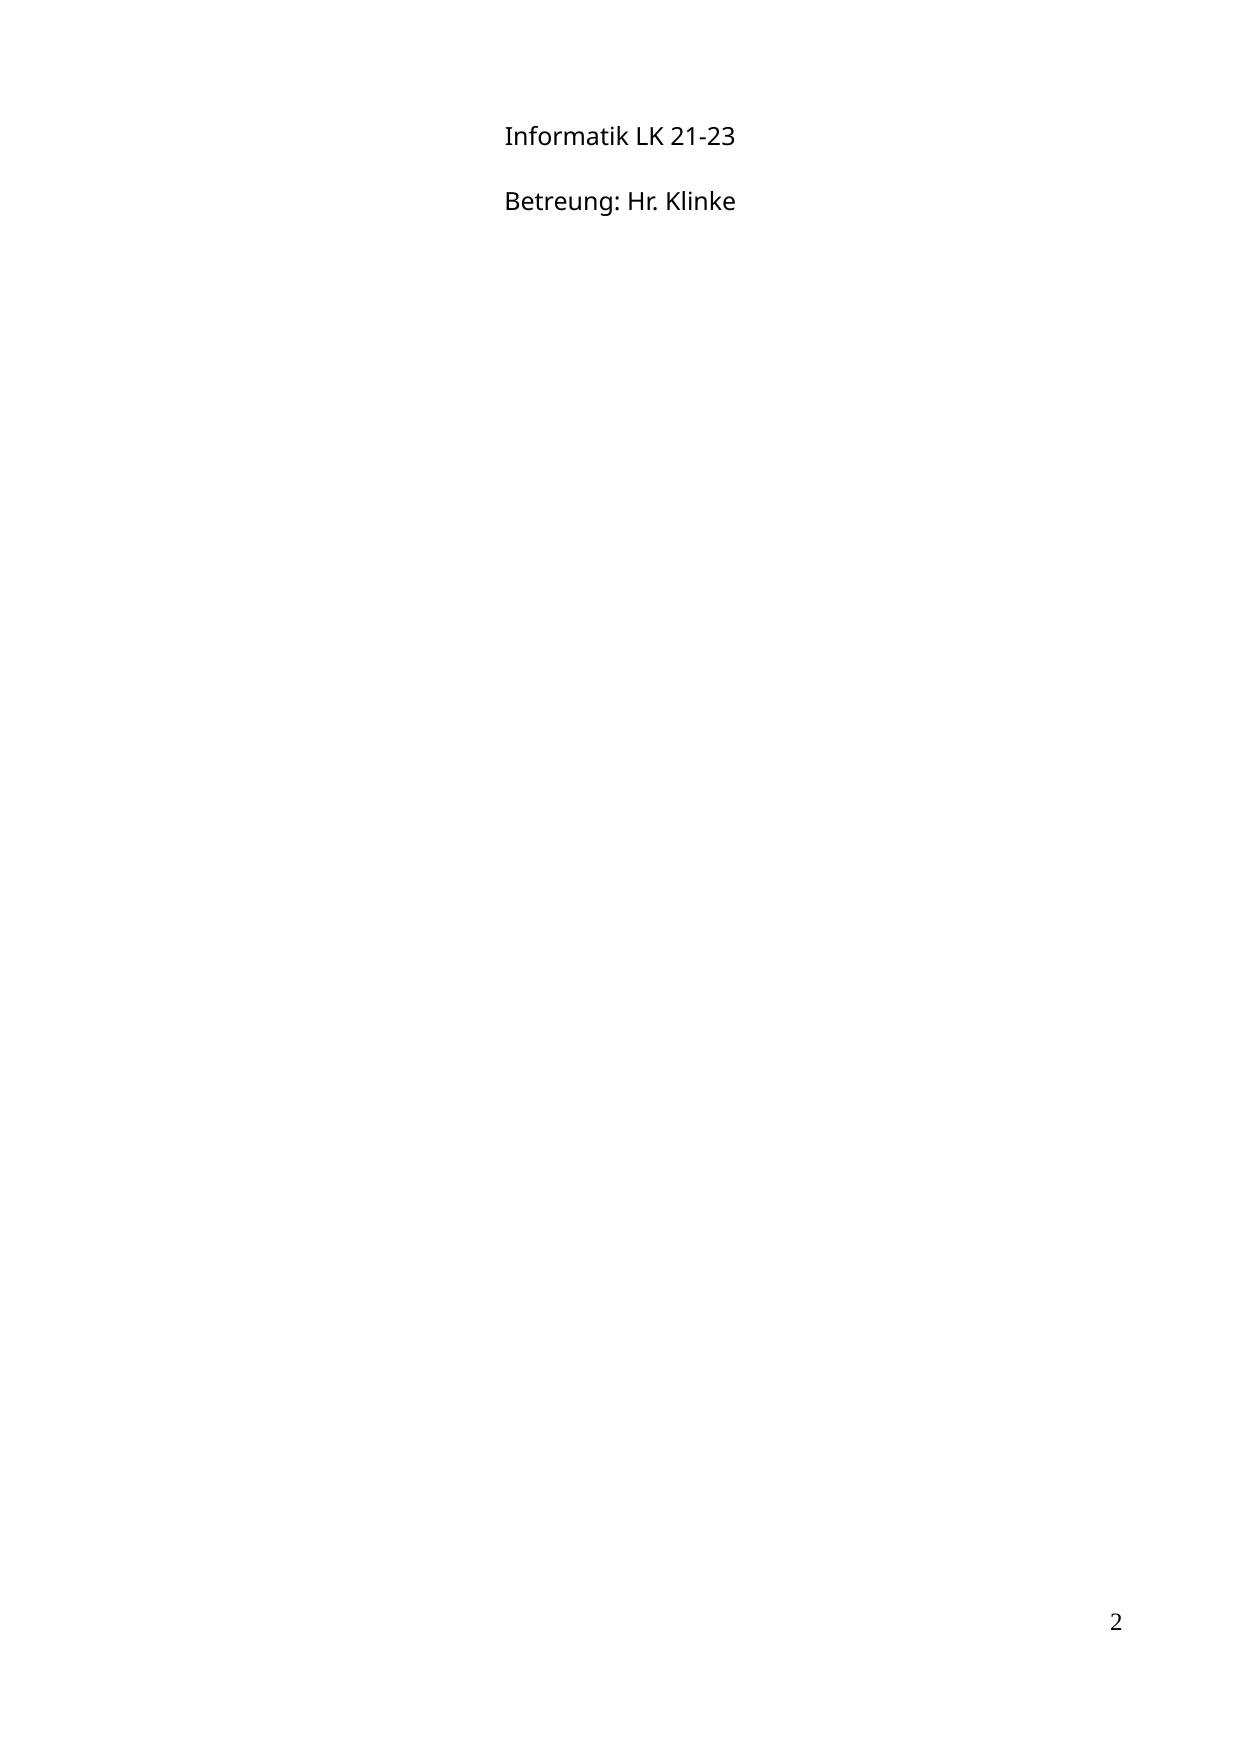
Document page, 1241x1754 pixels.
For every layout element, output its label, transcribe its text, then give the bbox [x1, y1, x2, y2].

text Informatik LK 21-23 [118, 118, 1122, 152]
text Betreung: Hr. Klinke [118, 184, 1122, 218]
